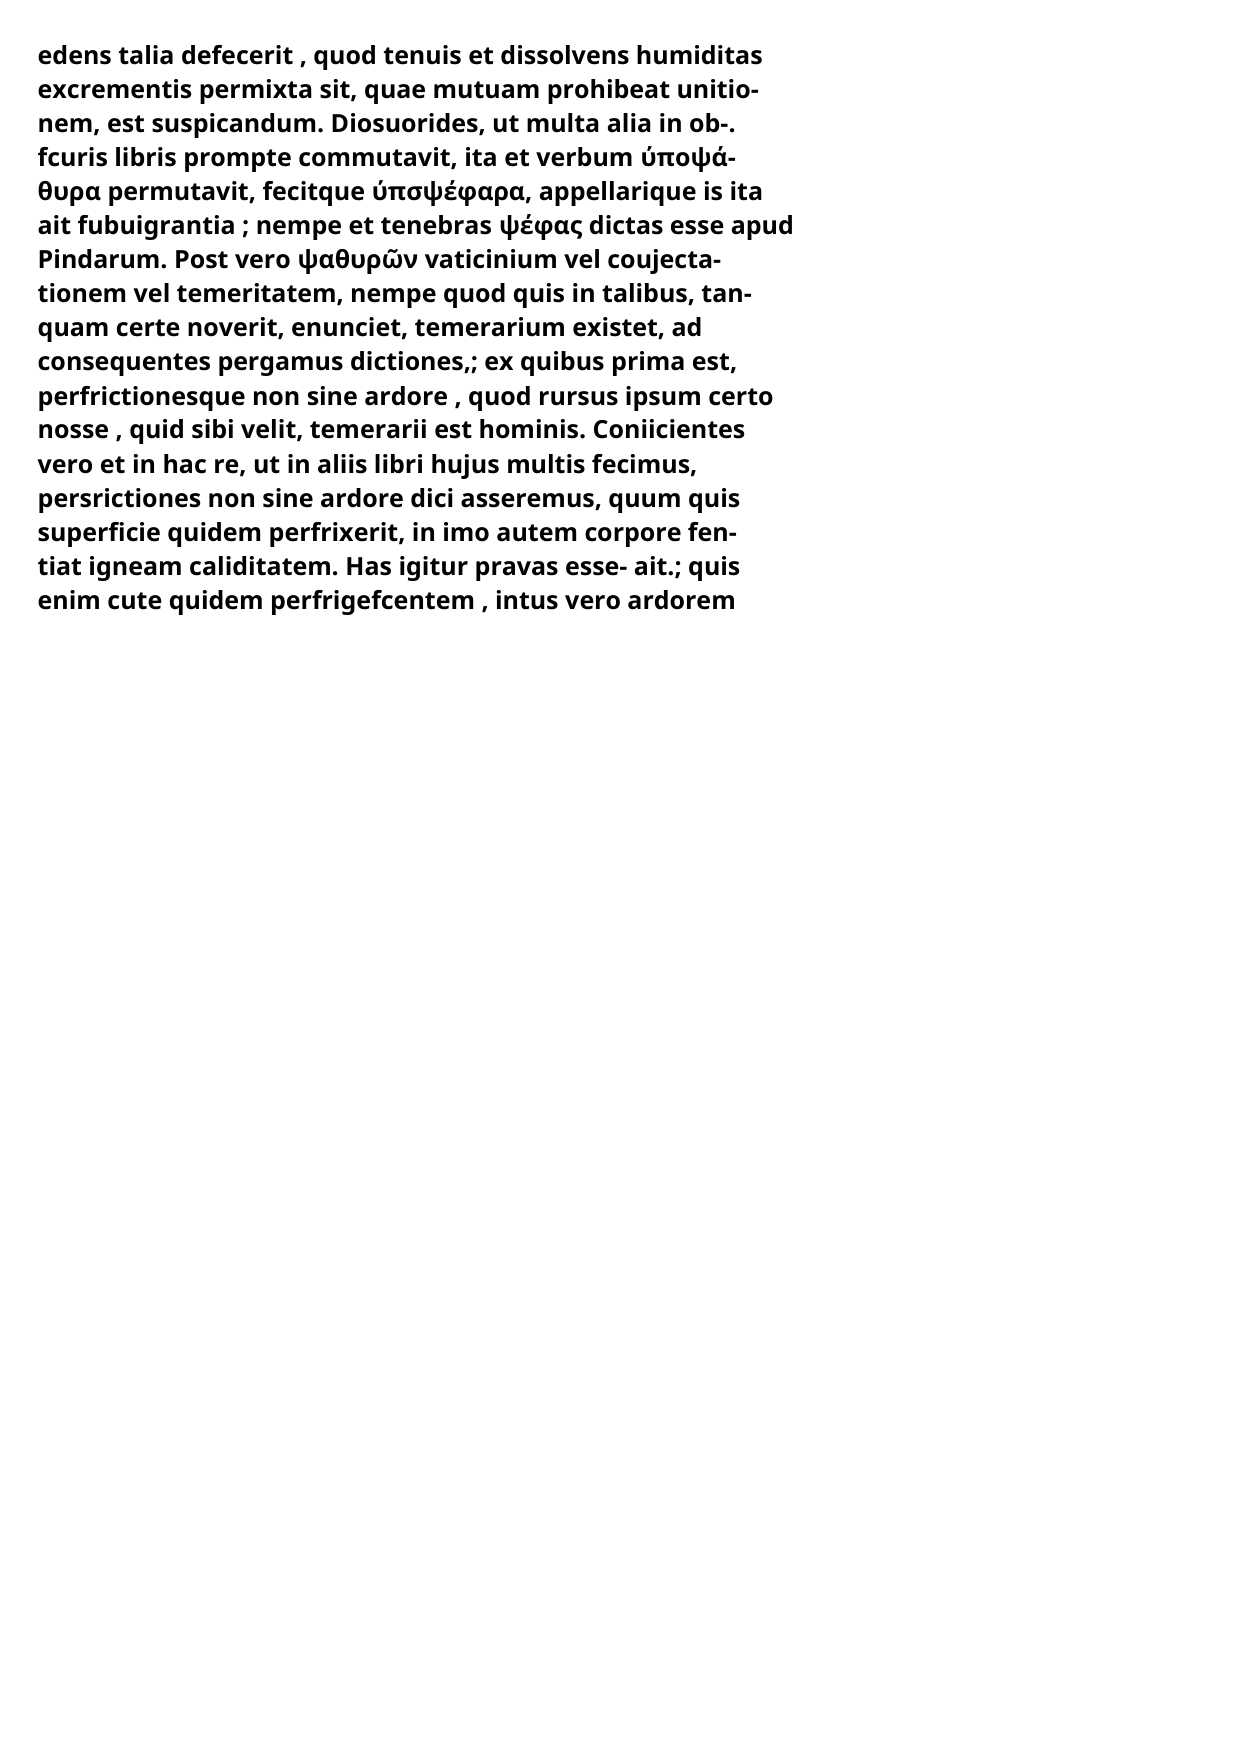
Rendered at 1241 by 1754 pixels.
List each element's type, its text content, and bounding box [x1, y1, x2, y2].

text edens talia defecerit , quod tenuis et dissolvens humiditas excrementis permixta sit, quae mutuam prohibeat unitio- nem, est suspicandum. Diosuorides, ut multa alia in ob-. fcuris libris prompte commutavit, ita et verbum ύποψά- θυρα permutavit, fecitque ύπσψέφαρα, appellarique is ita ait fubuigrantia ; nempe et tenebras ψέφας dictas esse apud Pindarum. Post vero ψαθυρῶν vaticinium vel coujecta- tionem vel temeritatem, nempe quod quis in talibus, tan- quam certe noverit, enunciet, temerarium existet, ad consequentes pergamus dictiones,; ex quibus prima est, perfrictionesque non sine ardore , quod rursus ipsum certo nosse , quid sibi velit, temerarii est hominis. Coniicientes vero et in hac re, ut in aliis libri hujus multis fecimus, persrictiones non sine ardore dici asseremus, quum quis superficie quidem perfrixerit, in imo autem corpore fen- tiat igneam caliditatem. Has igitur pravas esse- ait.; quis enim cute quidem perfrigefcentem , intus vero ardorem [37, 37, 1203, 617]
